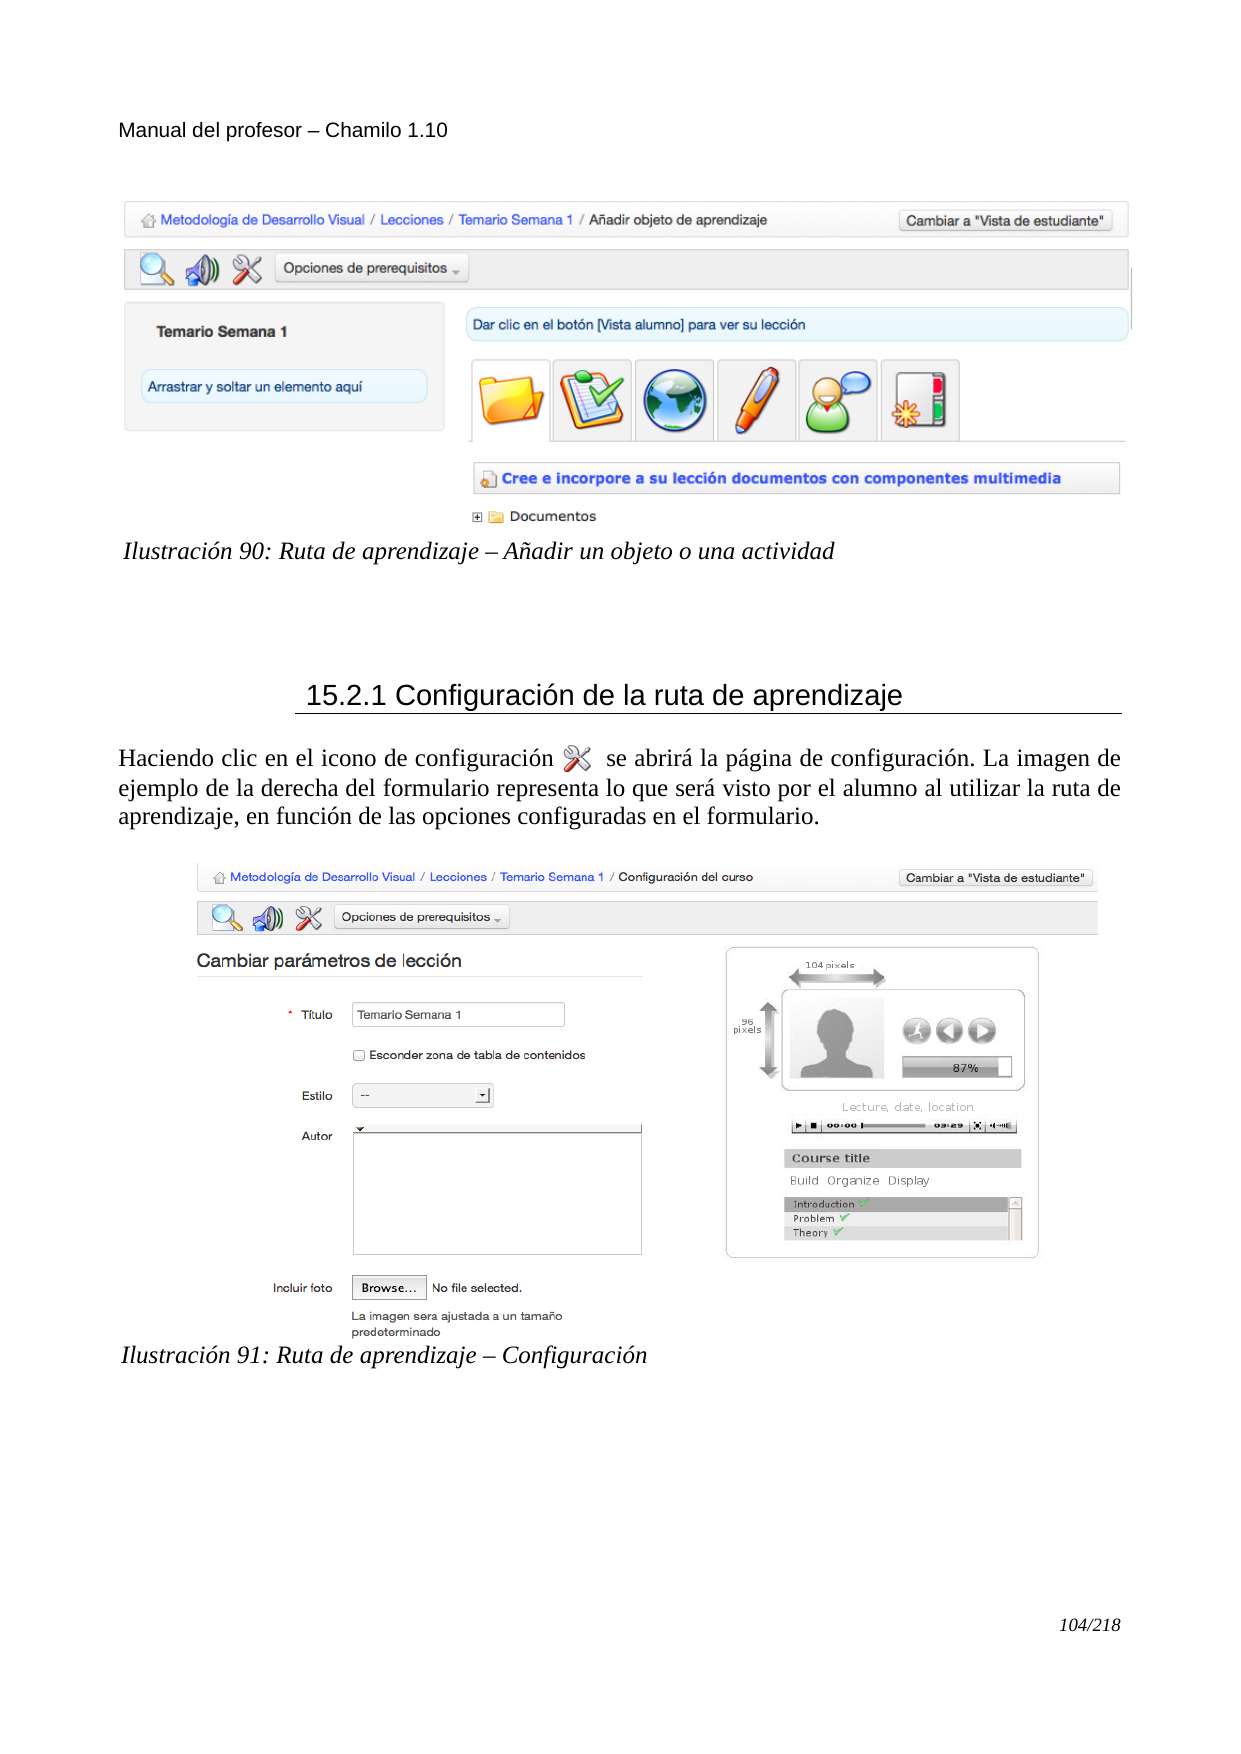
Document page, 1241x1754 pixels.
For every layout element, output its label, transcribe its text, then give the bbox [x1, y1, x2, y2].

text Haciendo clic en el icono de configuración se abrirá la página de configuración. La imagen de ejemplo de la derecha del formulario representa lo que será visto por el alumno al utilizar la ruta de aprendizaje, en función de las opciones configuradas en el formulario. [118, 743, 1122, 830]
picture [561, 743, 592, 773]
text Ilustración 91: Ruta de aprendizaje – Configuración [121, 1341, 1119, 1369]
subtitle Configuración de la ruta de aprendizaje [295, 678, 1122, 713]
text Ilustración 90: Ruta de aprendizaje – Añadir un objeto o una actividad [123, 536, 1129, 565]
picture [192, 863, 1098, 1341]
picture [122, 201, 1133, 536]
